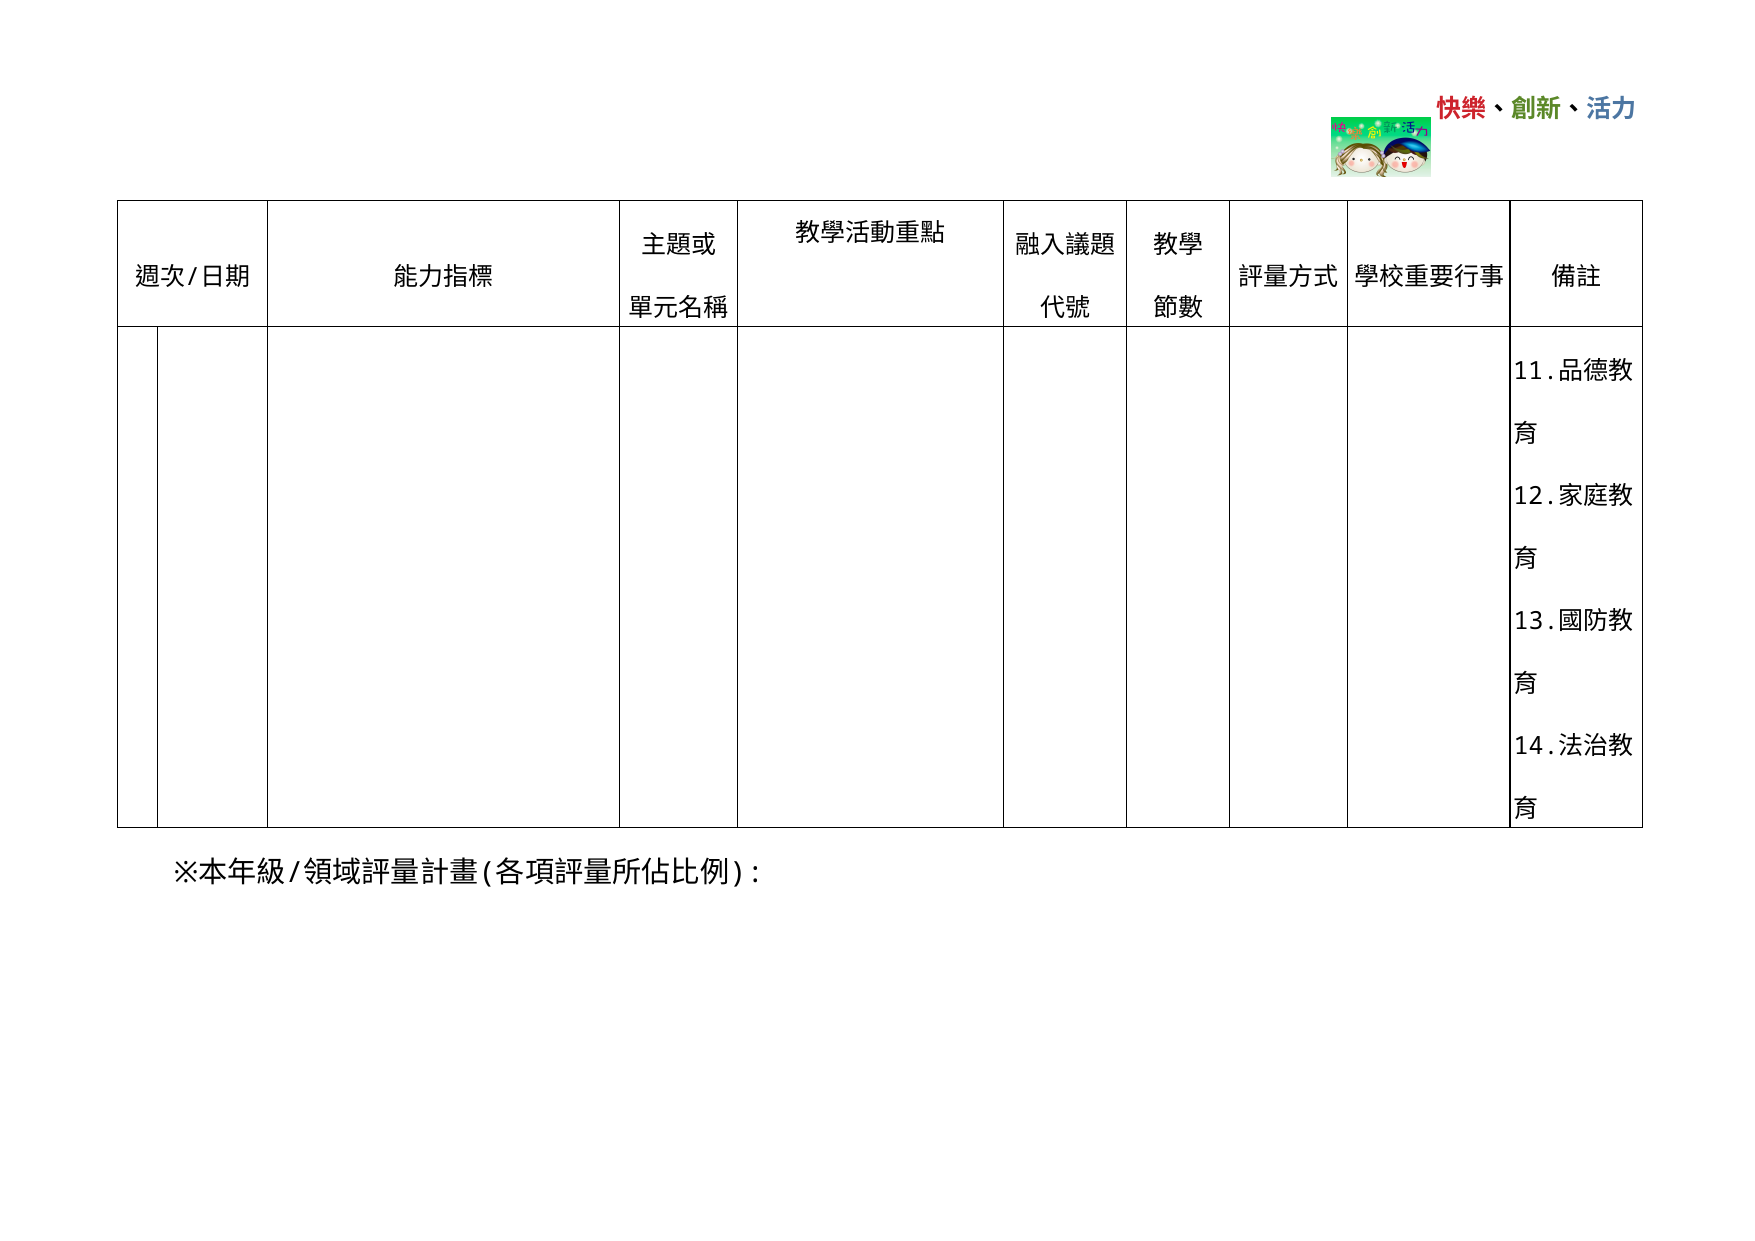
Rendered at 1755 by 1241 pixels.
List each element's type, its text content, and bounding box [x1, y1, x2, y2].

table_header 學校重要行事 [1348, 201, 1509, 326]
table_cell [118, 327, 157, 827]
table_cell 11.品德教育 12.家庭教育 13.國防教育 14.法治教育 [1511, 327, 1642, 827]
table_cell [1127, 327, 1229, 827]
table_cell [1230, 327, 1347, 827]
table_header 教學活動重點 [738, 201, 1003, 326]
table_cell [268, 327, 619, 827]
table_header 評量方式 [1230, 201, 1347, 326]
table_cell [620, 327, 737, 827]
table_cell [738, 327, 1003, 827]
text ※本年級/領域評量計畫(各項評量所佔比例): [174, 828, 1636, 891]
table_cell [1348, 327, 1509, 827]
table_header 融入議題 代號 [1004, 201, 1126, 326]
table_header 能力指標 [268, 201, 619, 326]
table_header 備註 [1511, 201, 1642, 326]
table_header 週次/日期 [118, 201, 267, 326]
table_header 教學 節數 [1127, 201, 1229, 326]
table_header 主題或 單元名稱 [620, 201, 737, 326]
table_cell [158, 327, 267, 827]
table_cell [1004, 327, 1126, 827]
